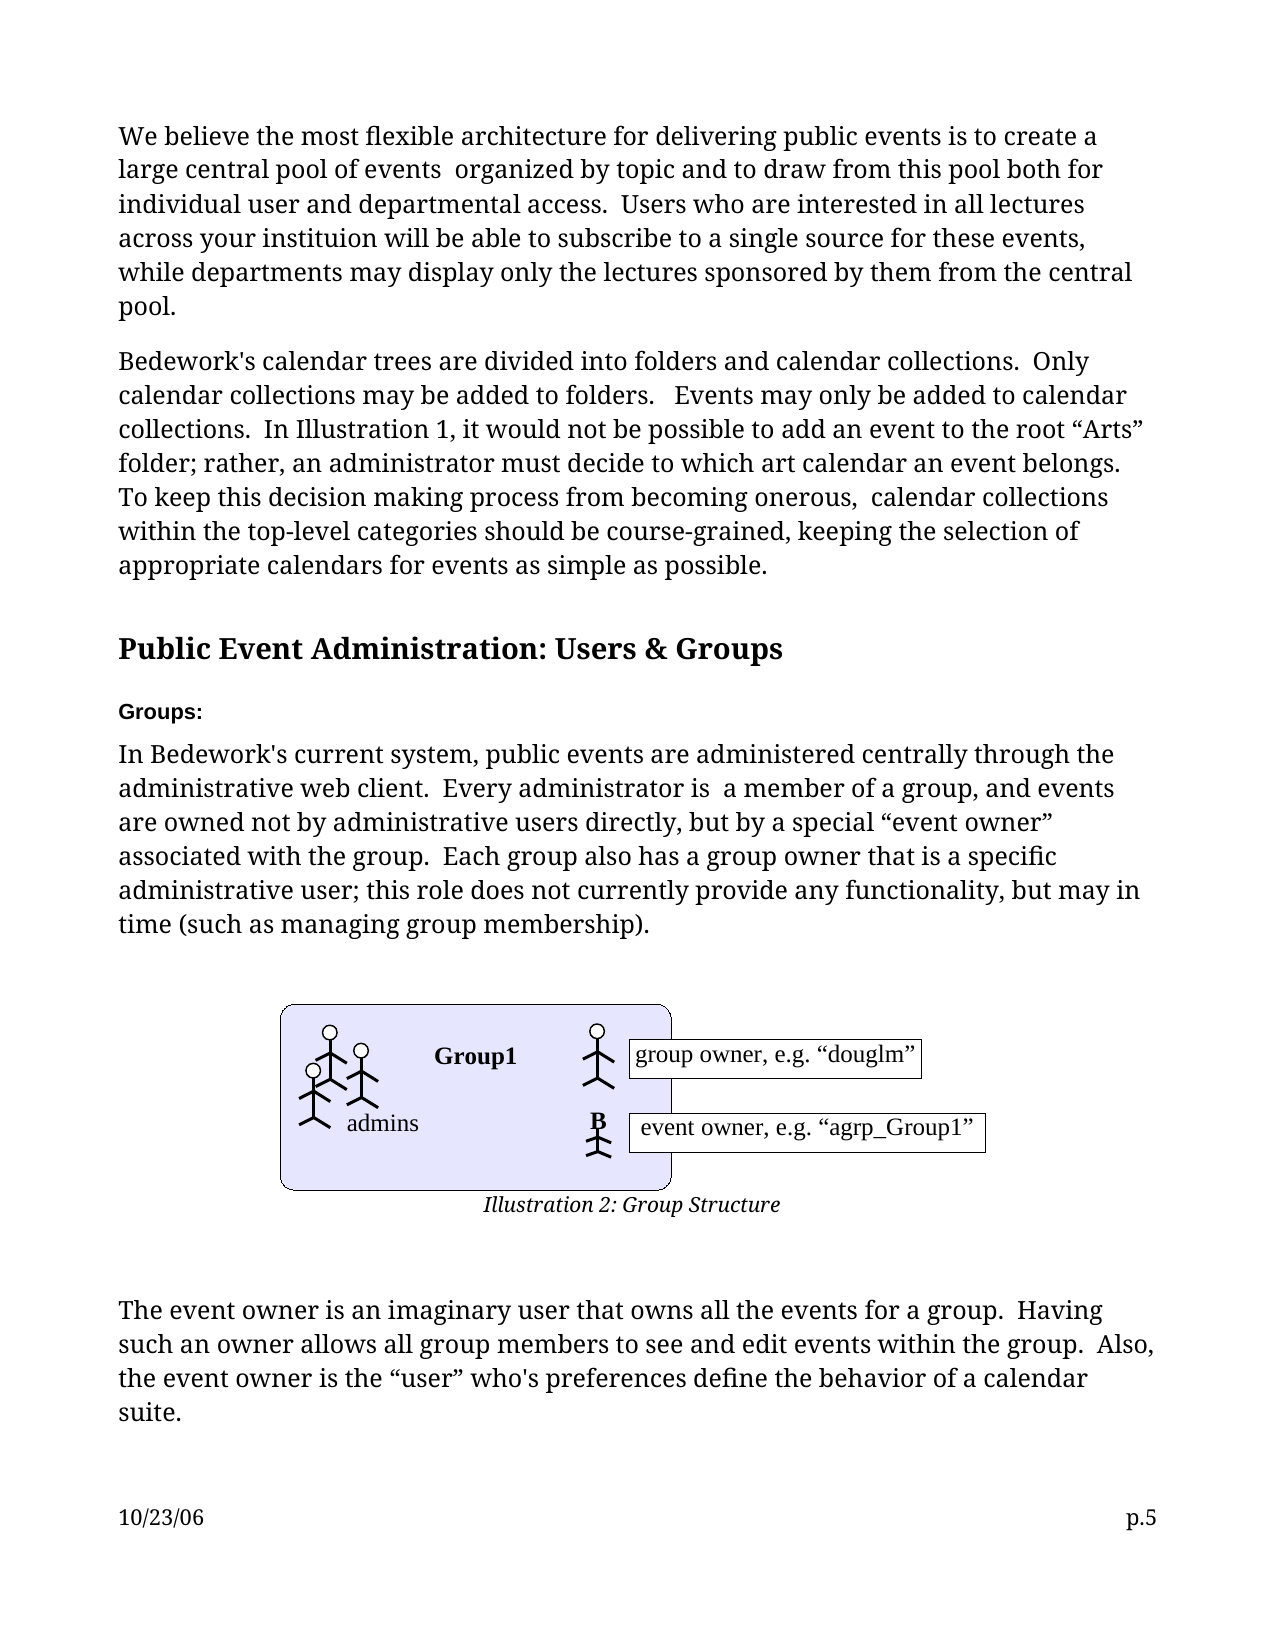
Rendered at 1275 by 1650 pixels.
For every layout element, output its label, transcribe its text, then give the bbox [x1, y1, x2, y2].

text In Bedework's current system, public events are administered centrally through the administrative web client. Every administrator is a member of a group, and events are owned not by administrative users directly, but by a special “event owner” associated with the group. Each group also has a group owner that is a specific administrative user; this role does not currently provide any functionality, but may in time (such as managing group membership). [118, 736, 1157, 941]
text Illustration 2: Group Structure [242, 987, 1024, 1219]
text The event owner is an imaginary user that owns all the events for a group. Having such an owner allows all group members to see and edit events within the group. Also, the event owner is the “user” who's preferences define the behavior of a calendar suite. [118, 1293, 1157, 1429]
text We believe the most flexible architecture for delivering public events is to create a large central pool of events organized by topic and to draw from this pool both for individual user and departmental access. Users who are interested in all lectures across your instituion will be able to subscribe to a single source for these events, while departments may display only the lectures sponsored by them from the central pool. [118, 118, 1157, 322]
subtitle Groups: [118, 699, 1157, 724]
text Bedework's calendar trees are divided into folders and calendar collections. Only calendar collections may be added to folders. Events may only be added to calendar collections. In Illustration 1, it would not be possible to add an event to the root “Arts” folder; rather, an administrator must decide to which art calendar an event belongs. To keep this decision making process from becoming onerous, calendar collections within the top-level categories should be course-grained, keeping the selection of appropriate calendars for events as simple as possible. [118, 343, 1157, 582]
subtitle Public Event Administration: Users & Groups [118, 628, 1157, 668]
